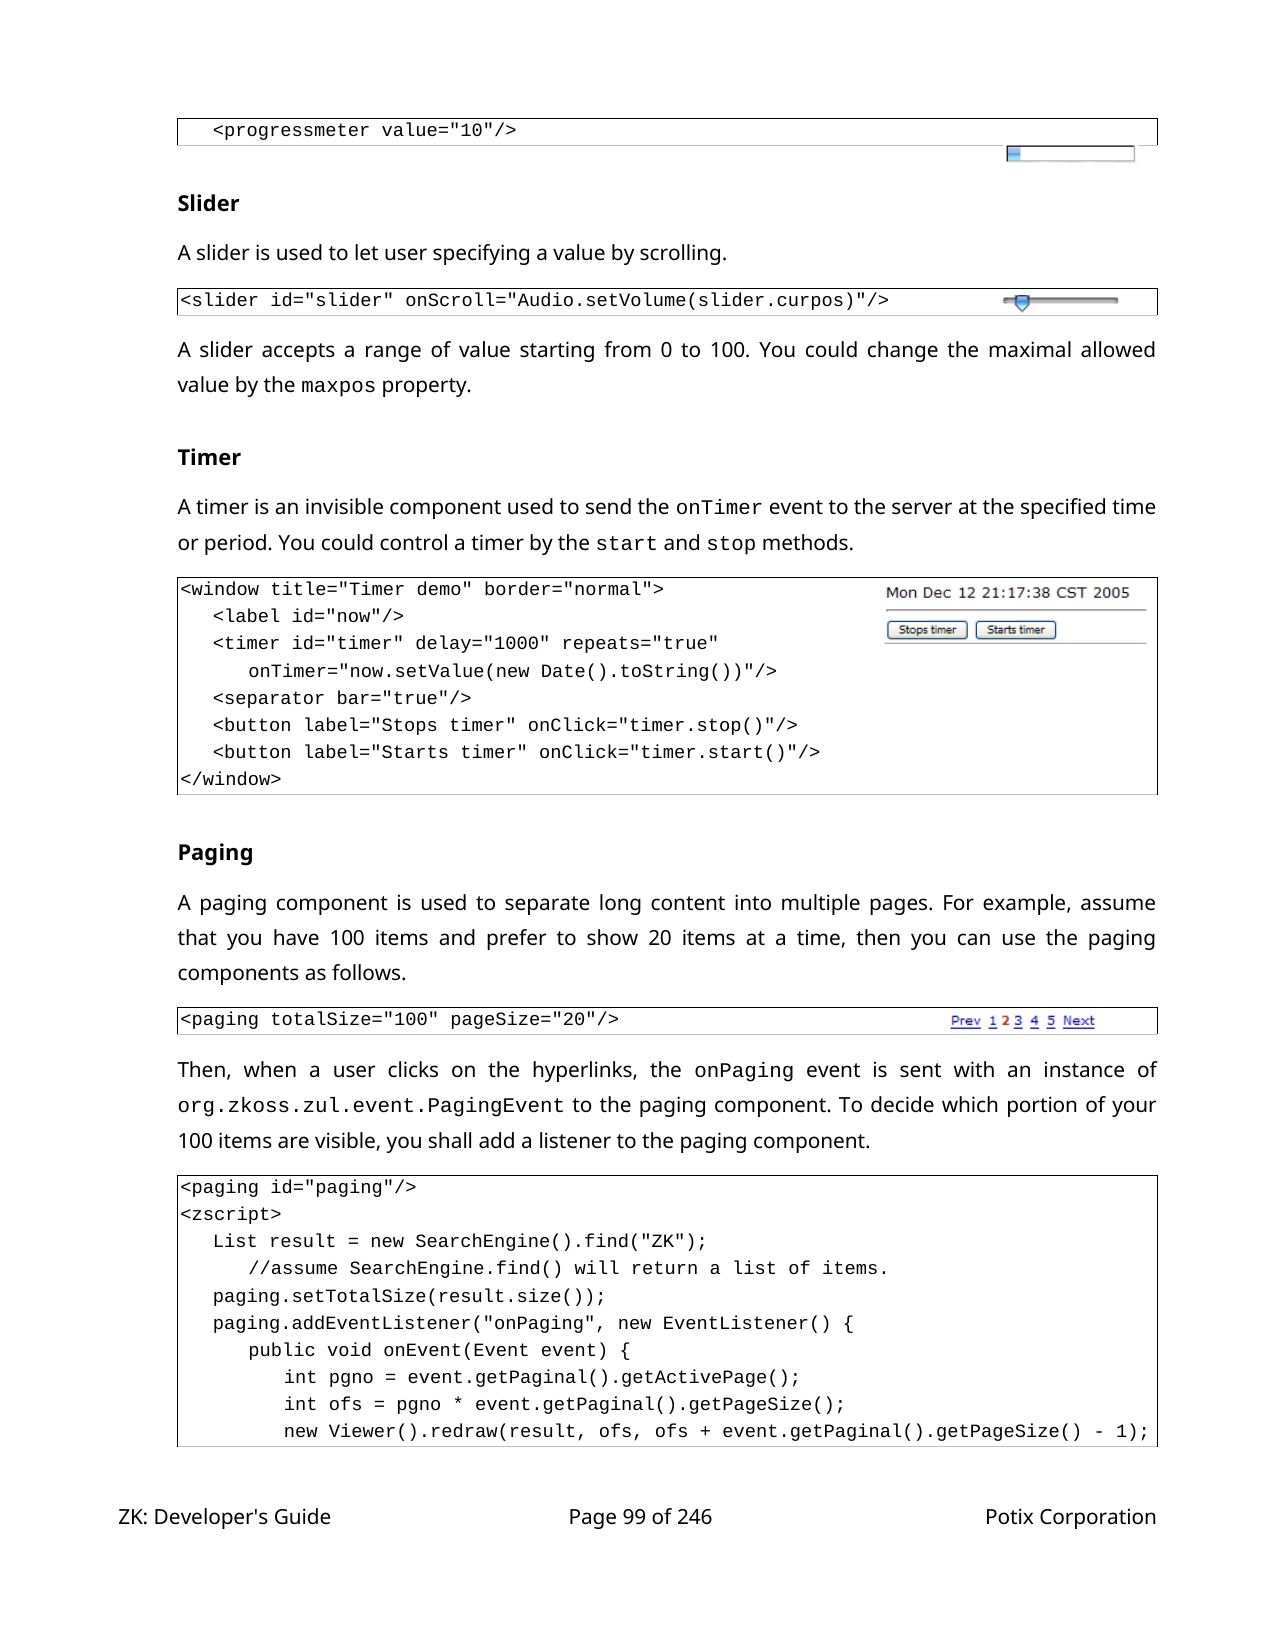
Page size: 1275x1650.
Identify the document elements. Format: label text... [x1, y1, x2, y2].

subtitle Timer [177, 442, 1157, 472]
text public void onEvent(Event event) { [178, 1338, 1157, 1362]
text A slider accepts a range of value starting from 0 to 100. You could change the maximal allowed value by the maxpos property. [177, 335, 1157, 399]
text <timer id="timer" delay="1000" repeats="true" [178, 631, 1157, 656]
text onTimer="now.setValue(new Date().toString())"/> [178, 658, 1157, 683]
text <label id="now"/> [178, 604, 884, 628]
picture [947, 1008, 1100, 1033]
text int ofs = pgno * event.getPaginal().getPageSize(); [178, 1392, 1157, 1416]
text <paging id="paging"/> [178, 1176, 1157, 1199]
text //assume SearchEngine.find() will return a list of items. [178, 1256, 1157, 1281]
text paging.setTotalSize(result.size()); [178, 1283, 1157, 1308]
text <slider id="slider" onScroll="Audio.setVolume(slider.curpos)"/> [178, 289, 1157, 315]
text List result = new SearchEngine().find("ZK"); [178, 1229, 1157, 1253]
subtitle Slider [177, 188, 1157, 218]
text paging.addEventListener("onPaging", new EventListener() { [178, 1311, 1157, 1335]
text <zscript> [178, 1202, 1157, 1226]
text <window title="Timer demo" border="normal"> [178, 578, 1157, 601]
text int pgno = event.getPaginal().getActivePage(); [178, 1365, 1157, 1389]
text Then, when a user clicks on the hyperlinks, the onPaging event is sent with an instance of org.zkoss.zul.event.PagingEvent to the paging component. To decide which portion of your 100 items are visible, you shall add a listener to the paging component. [177, 1055, 1157, 1154]
text <separator bar="true"/> [178, 686, 1157, 710]
text <progressmeter value="10"/> [178, 119, 1157, 145]
text </window> [178, 767, 1157, 794]
text A paging component is used to separate long content into multiple pages. For example, assume that you have 100 items and prefer to show 20 items at a time, then you can use the paging components as follows. [177, 888, 1157, 986]
text <button label="Starts timer" onClick="timer.start()"/> [178, 740, 1157, 764]
text <paging totalSize="100" pageSize="20"/> [178, 1008, 1157, 1034]
picture [1003, 143, 1138, 163]
text A slider is used to let user specifying a value by scrolling. [177, 238, 1157, 267]
picture [1001, 294, 1123, 313]
text A timer is an invisible component used to send the onTimer event to the server at the specified time or period. You could control a timer by the start and stop methods. [177, 492, 1157, 556]
picture [884, 584, 1147, 644]
text new Viewer().redraw(result, ofs, ofs + event.getPaginal().getPageSize() - 1); [178, 1419, 1157, 1446]
subtitle Paging [177, 837, 1157, 867]
text <button label="Stops timer" onClick="timer.stop()"/> [178, 713, 1157, 737]
